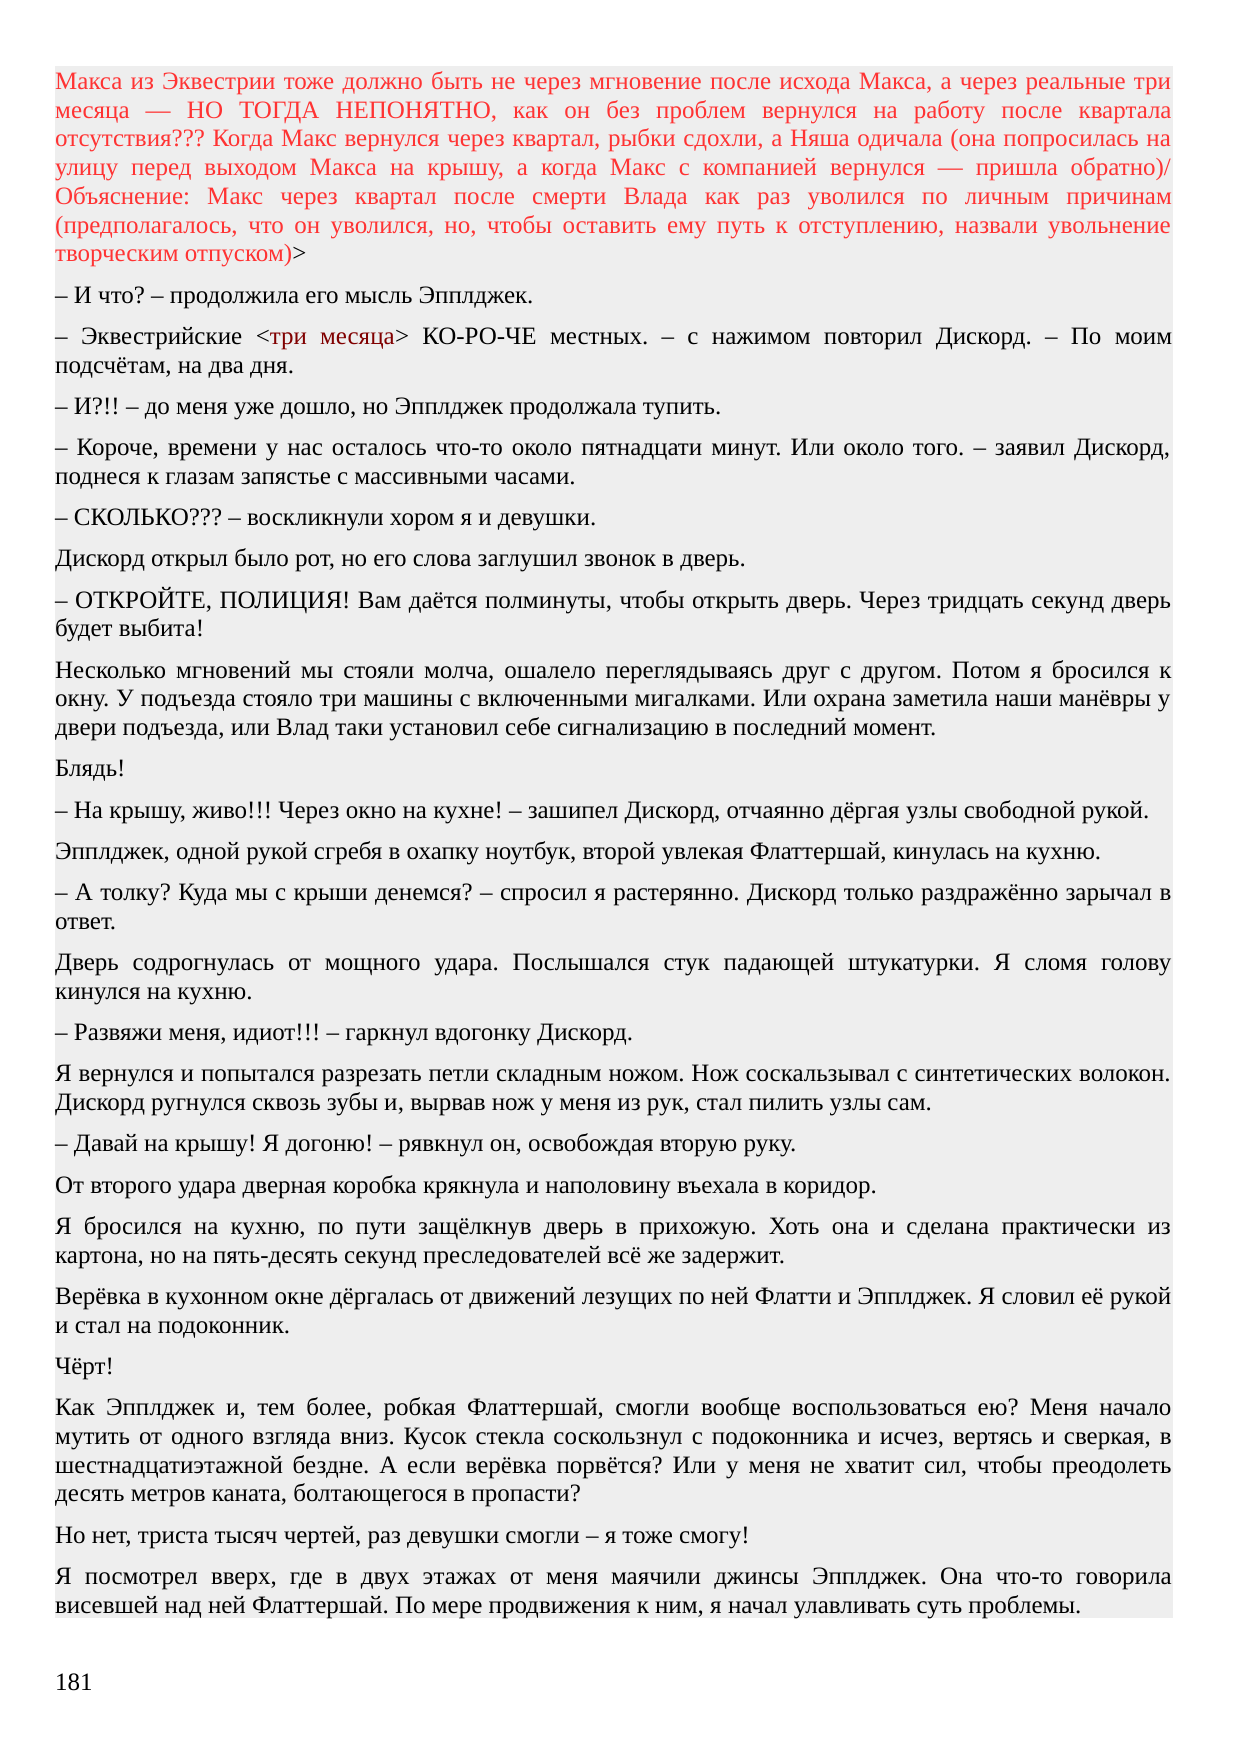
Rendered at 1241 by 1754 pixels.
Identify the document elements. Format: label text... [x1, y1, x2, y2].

text – Короче, времени у нас осталось что-то около пятнадцати минут. Или около того. – заявил Дискорд, поднеся к глазам запястье с массивными часами. [55, 432, 1173, 490]
text – И?!! – до меня уже дошло, но Эпплджек продолжала тупить. [55, 391, 1173, 420]
text – Давай на крышу! Я догоню! – рявкнул он, освобождая вторую руку. [55, 1128, 1173, 1157]
text От второго удара дверная коробка крякнула и наполовину въехала в коридор. [55, 1170, 1173, 1198]
text Я вернулся и попытался разрезать петли складным ножом. Нож соскальзывал с синтетических волокон. Дискорд ругнулся сквозь зубы и, вырвав нож у меня из рук, стал пилить узлы сам. [55, 1058, 1173, 1116]
text Дверь содрогнулась от мощного удара. Послышался стук падающей штукатурки. Я сломя голову кинулся на кухню. [55, 947, 1173, 1005]
text Дискорд открыл было рот, но его слова заглушил звонок в дверь. [55, 543, 1173, 572]
text – Эквестрийские <три месяца> КО-РО-ЧЕ местных. – с нажимом повторил Дискорд. – По моим подсчётам, на два дня. [55, 321, 1173, 378]
text Я бросился на кухню, по пути защёлкнув дверь в прихожую. Хоть она и сделана практически из картона, но на пять-десять секунд преследователей всё же задержит. [55, 1211, 1173, 1268]
text Эпплджек, одной рукой сгребя в охапку ноутбук, второй увлекая Флаттершай, кинулась на кухню. [55, 836, 1173, 865]
text – ОТКРОЙТЕ, ПОЛИЦИЯ! Вам даётся полминуты, чтобы открыть дверь. Через тридцать секунд дверь будет выбита! [55, 585, 1173, 642]
text Но нет, триста тысяч чертей, раз девушки смогли – я тоже смогу! [55, 1520, 1173, 1548]
text – Развяжи меня, идиот!!! – гаркнул вдогонку Дискорд. [55, 1017, 1173, 1046]
text – На крышу, живо!!! Через окно на кухне! – зашипел Дискорд, отчаянно дёргая узлы свободной рукой. [55, 795, 1173, 823]
text Я посмотрел вверх, где в двух этажах от меня маячили джинсы Эпплджек. Она что-то говорила висевшей над ней Флаттершай. По мере продвижения к ним, я начал улавливать суть проблемы. [55, 1561, 1173, 1618]
text – А толку? Куда мы с крыши денемся? – спросил я растерянно. Дискорд только раздражённо зарычал в ответ. [55, 877, 1173, 935]
text Как Эпплджек и, тем более, робкая Флаттершай, смогли вообще воспользоваться ею? Меня начало мутить от одного взгляда вниз. Кусок стекла соскользнул с подоконника и исчез, вертясь и сверкая, в шестнадцатиэтажной бездне. А если верёвка порвётся? Или у меня не хватит сил, чтобы преодолеть десять метров каната, болтающегося в пропасти? [55, 1392, 1173, 1507]
text Макса из Эквестрии тоже должно быть не через мгновение после исхода Макса, а через реальные три месяца — НО ТОГДА НЕПОНЯТНО, как он без проблем вернулся на работу после квартала отсутствия??? Когда Макс вернулся через квартал, рыбки сдохли, а Няша одичала (она попросилась на улицу перед выходом Макса на крышу, а когда Макс с компанией вернулся — пришла обратно)/ Объяснение: Макс через квартал после смерти Влада как раз уволился по личным причинам (предполагалось, что он уволился, но, чтобы оставить ему путь к отступлению, назвали увольнение творческим отпуском)> [55, 66, 1173, 267]
text – И что? – продолжила его мысль Эпплджек. [55, 280, 1173, 308]
text Чёрт! [55, 1351, 1173, 1380]
text Несколько мгновений мы стояли молча, ошалело переглядываясь друг с другом. Потом я бросился к окну. У подъезда стояло три машины с включенными мигалками. Или охрана заметила наши манёвры у двери подъезда, или Влад таки установил себе сигнализацию в последний момент. [55, 655, 1173, 741]
text – СКОЛЬКО??? – воскликнули хором я и девушки. [55, 502, 1173, 531]
text Верёвка в кухонном окне дёргалась от движений лезущих по ней Флатти и Эпплджек. Я словил её рукой и стал на подоконник. [55, 1281, 1173, 1338]
text Блядь! [55, 753, 1173, 782]
